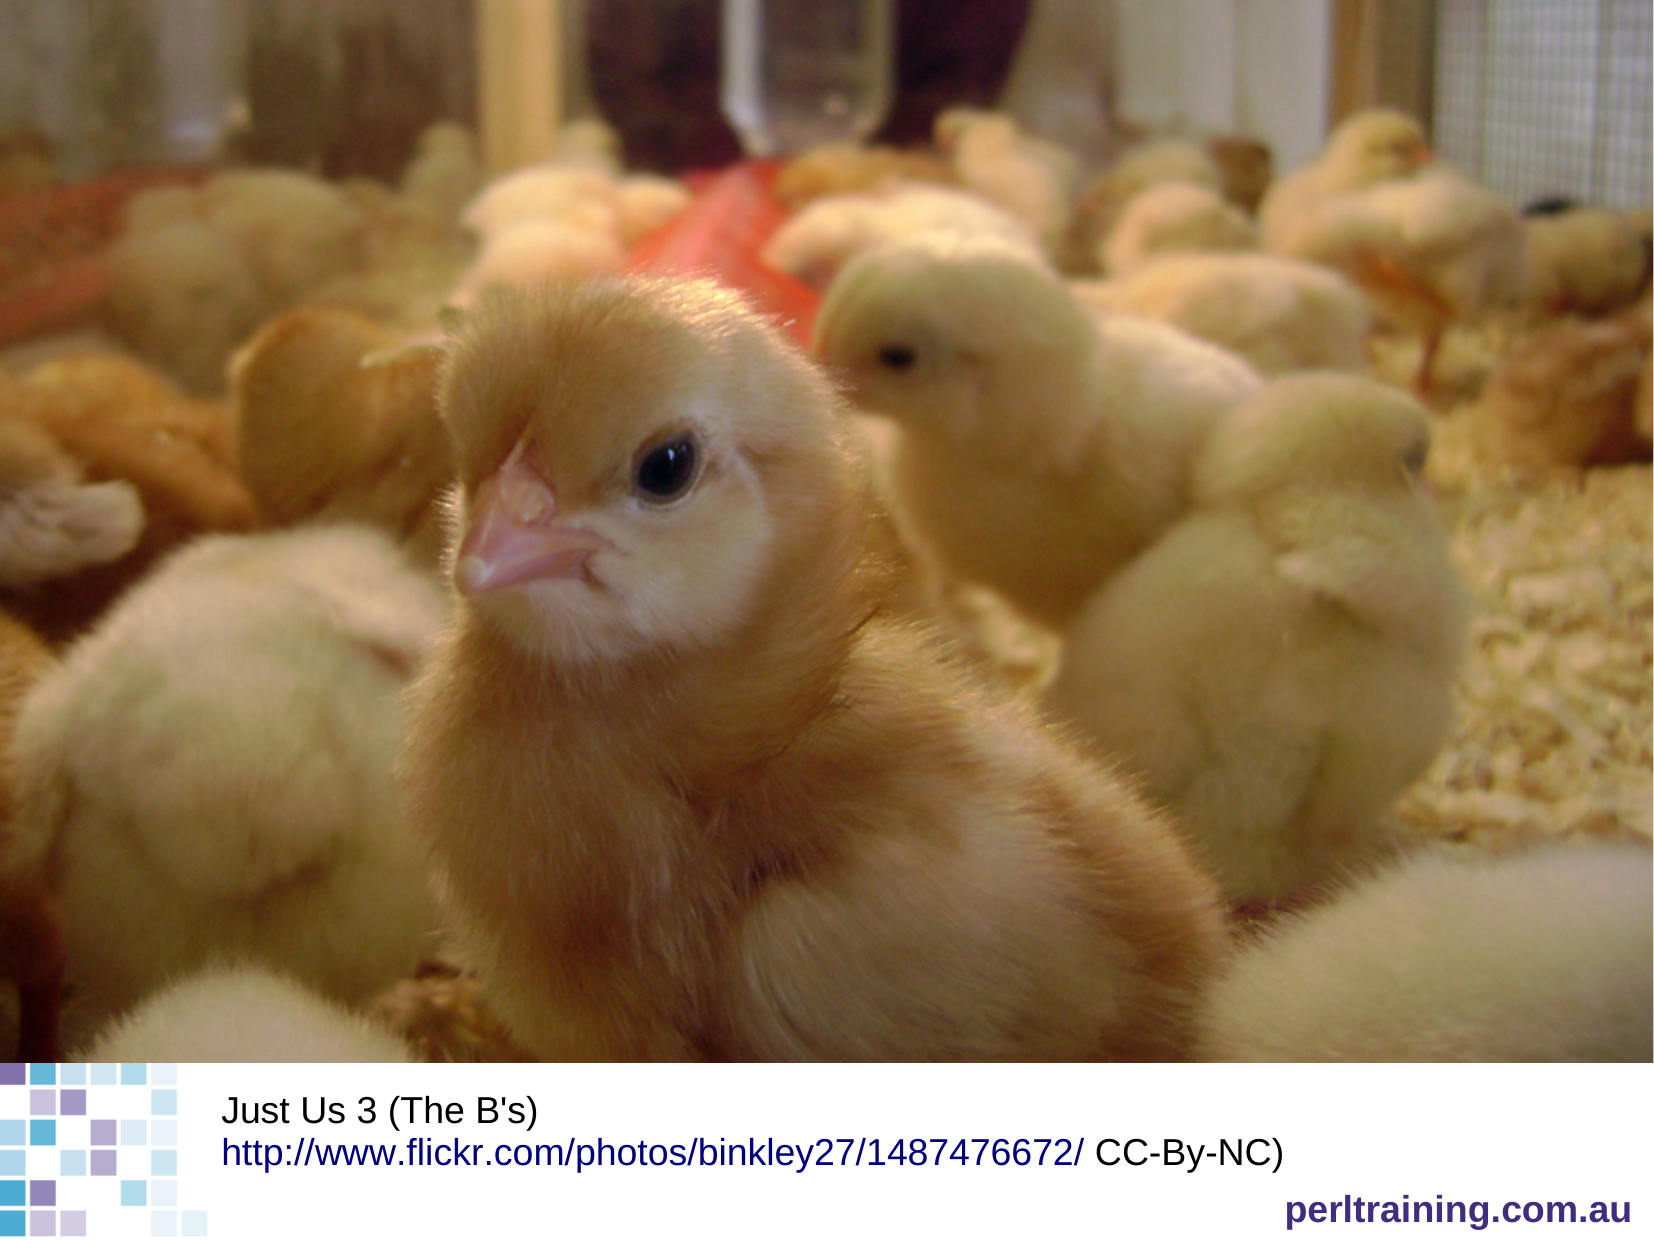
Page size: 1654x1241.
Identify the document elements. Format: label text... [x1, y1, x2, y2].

text_box Just Us 3 (The B's) http://www.flickr.com/photos/binkley27/1487476672/ CC-By-NC) [206, 1082, 1300, 1182]
picture [0, 0, 1654, 1241]
